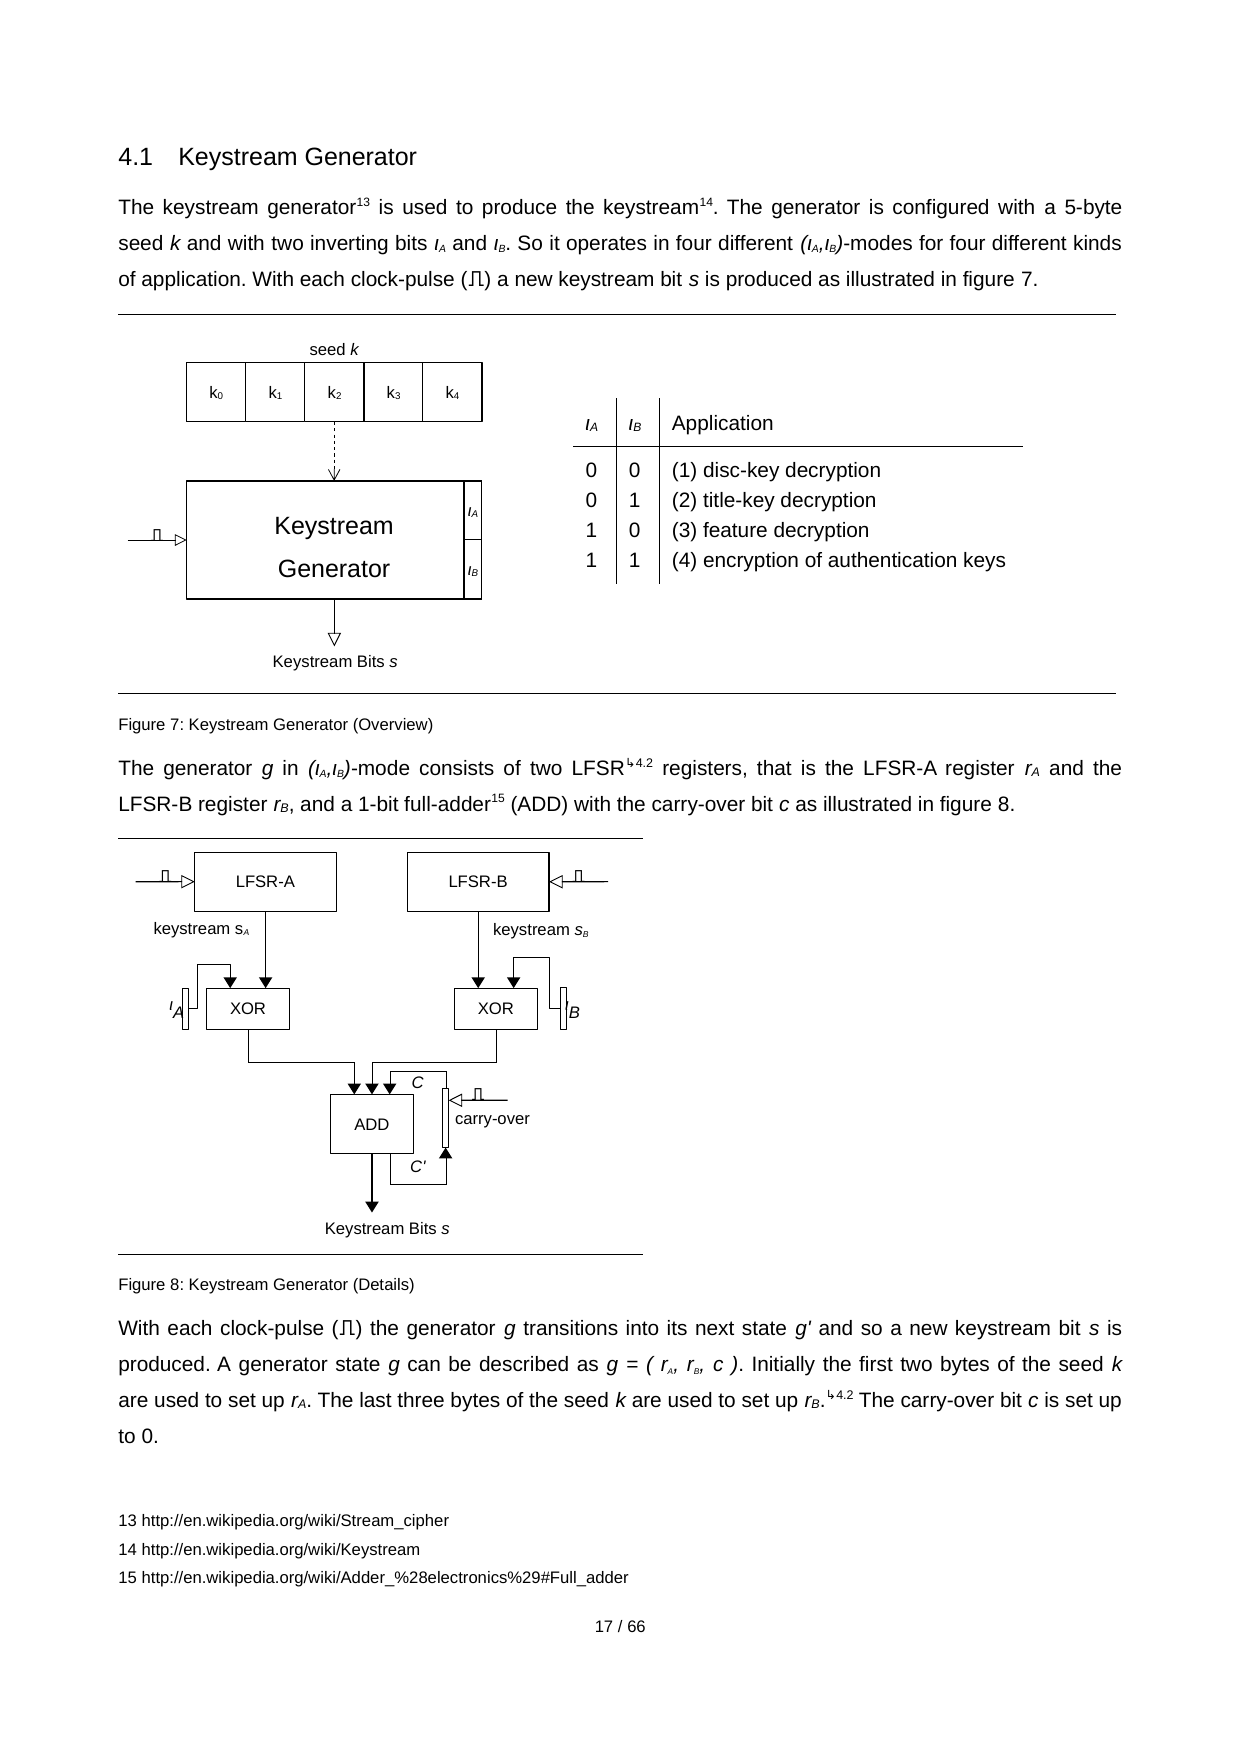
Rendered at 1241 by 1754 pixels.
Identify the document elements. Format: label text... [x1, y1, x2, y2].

table_cell 0 [573, 447, 616, 485]
table_cell (3) feature decryption [660, 515, 1023, 545]
table_cell 1 [573, 515, 616, 545]
table_header ιA [573, 398, 616, 446]
text The keystream generator is used to produce the keystream. The generator is configured with a 5-byte seed k and with two inverting bits ιA and ιB. So it operates in four different (ιA,ιB)-modes for four different kinds of application. With each clock-pulse (⎍) a new keystream bit s is produced as illustrated in figure 7. [118, 195, 1122, 291]
subtitle Keystream Generator [118, 142, 1122, 171]
text Figure 7: Keystream Generator (Overview) [118, 315, 1122, 734]
table_cell 1 [573, 545, 616, 584]
text http://en.wikipedia.org/wiki/Keystream [118, 1539, 1122, 1558]
text Figure 8: Keystream Generator (Details) [118, 839, 1122, 1294]
text The generator g in (ιA,ιB)-mode consists of two LFSR↳4.2 registers, that is the LFSR-A register rA and the LFSR-B register rB, and a 1-bit full-adder (ADD) with the carry-over bit c as illustrated in figure 8. [118, 756, 1122, 816]
table_header ιB [617, 398, 659, 446]
table_cell 0 [573, 485, 616, 515]
table_cell 1 [617, 545, 659, 584]
table_cell (1) disc-key decryption [660, 447, 1023, 485]
table_cell 0 [617, 447, 659, 485]
table_cell (2) title-key decryption [660, 485, 1023, 515]
table_header Application [660, 398, 1023, 446]
text With each clock-pulse (⎍) the generator g transitions into its next state g' and so a new keystream bit s is produced. A generator state g can be described as g = ( rA, rB, c ). Initially the first two bytes of the seed k are used to set up rA. The last three bytes of the seed k are used to set up rB.↳4.2 The carry-over bit c is set up to 0. [118, 1316, 1122, 1448]
text http://en.wikipedia.org/wiki/Adder_%28electronics%29#Full_adder [118, 1568, 1122, 1587]
text http://en.wikipedia.org/wiki/Stream_cipher [118, 1511, 1122, 1530]
table_cell 1 [617, 485, 659, 515]
table_cell 0 [617, 515, 659, 545]
table_cell (4) encryption of authentication keys [660, 545, 1023, 584]
